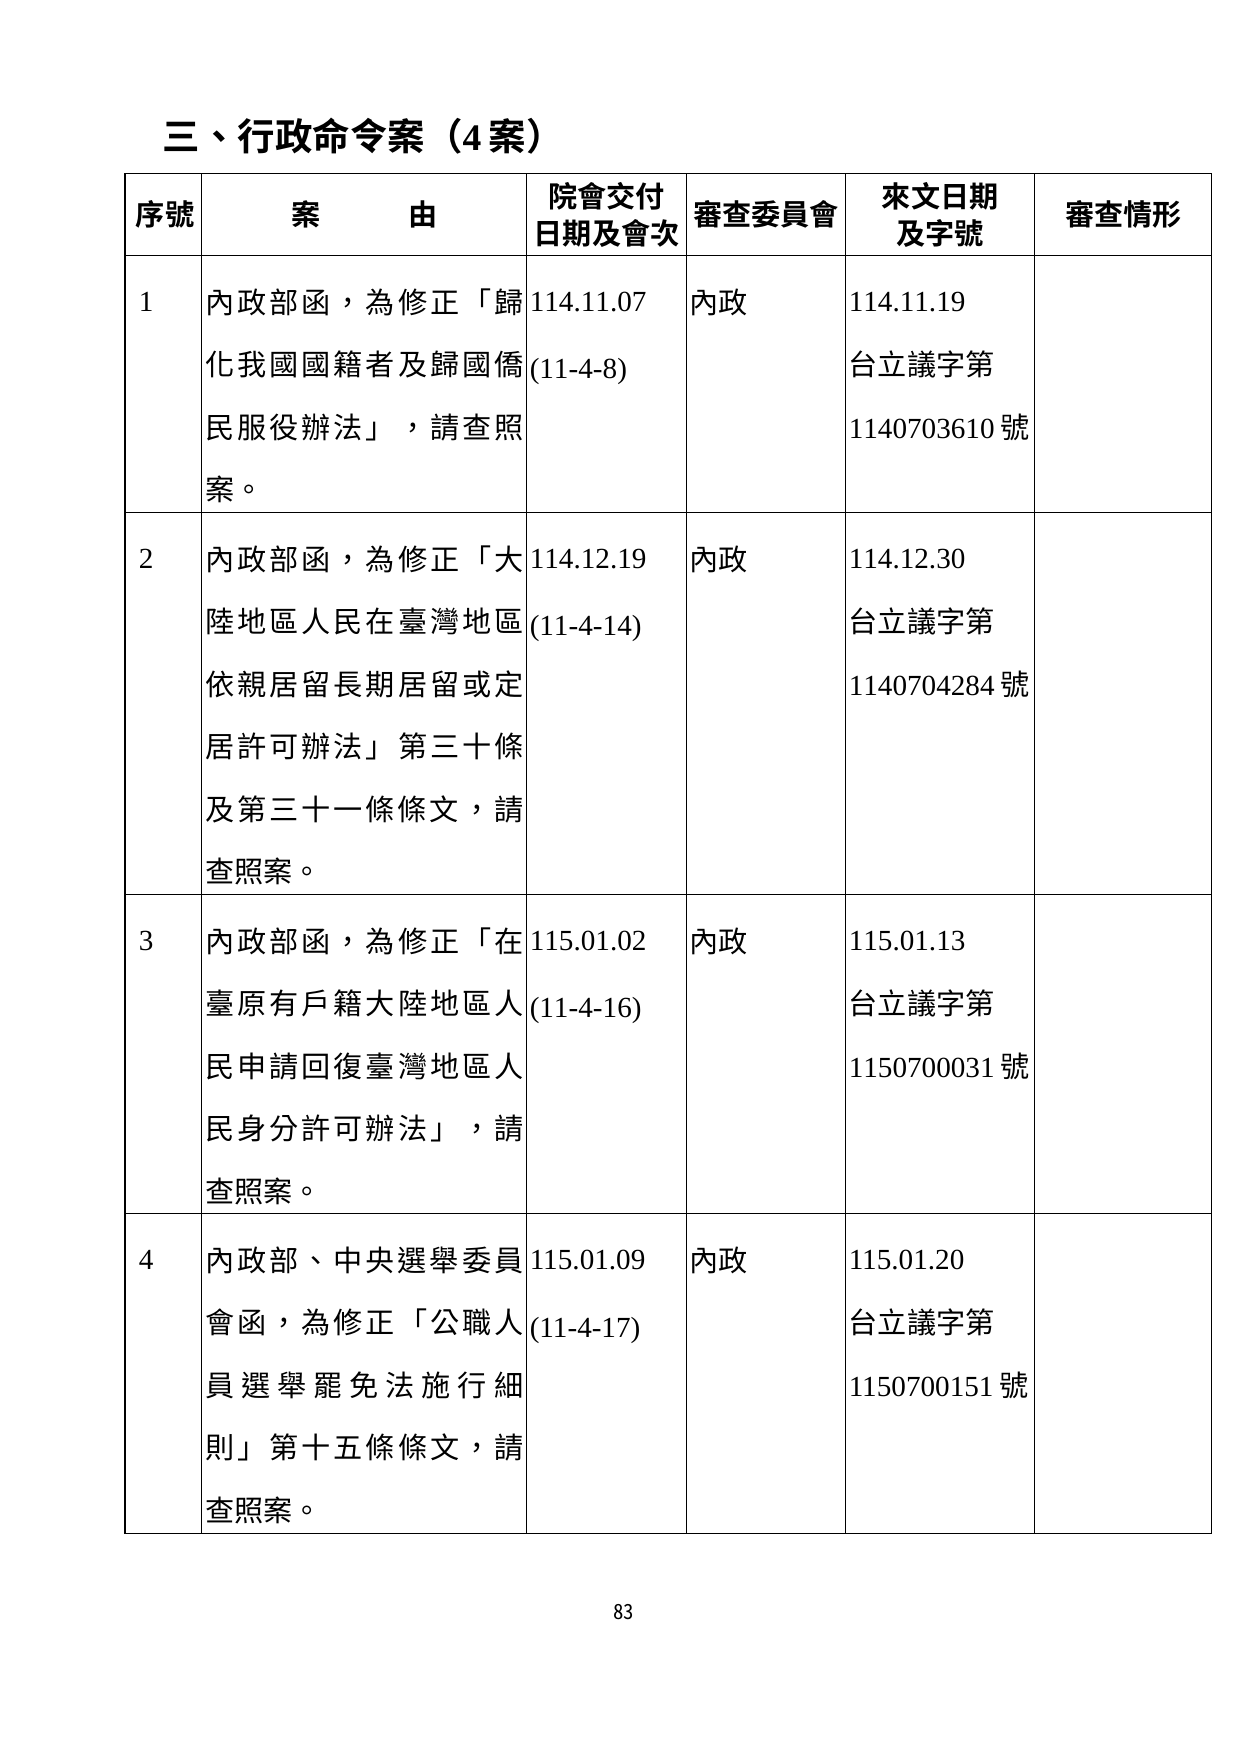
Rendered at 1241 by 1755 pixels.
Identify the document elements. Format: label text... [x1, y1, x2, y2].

table_cell 內政部函，為修正「大陸地區人民在臺灣地區依親居留長期居留或定居許可辦法」第三十條及第三十一條條文，請查照案。 [202, 513, 526, 894]
table_cell 內政部函，為修正「歸化我國國籍者及歸國僑民服役辦法」，請查照案。 [202, 256, 526, 512]
table_cell 115.01.13 台立議字第1150700031號 [846, 895, 1034, 1213]
table_cell [126, 256, 201, 512]
table_header 審查情形 [1035, 174, 1211, 255]
table_cell 115.01.02 (11-4-16) [527, 895, 686, 1213]
table_header 院會交付 日期及會次 [527, 174, 686, 255]
table_cell [126, 895, 201, 1213]
table_header 審查委員會 [687, 174, 845, 255]
table_cell [126, 1214, 201, 1532]
table_cell 內政 [687, 256, 845, 512]
table_cell [126, 513, 201, 894]
table_cell 115.01.20 台立議字第1150700151號 [846, 1214, 1034, 1532]
table_cell [1035, 895, 1211, 1213]
table_cell [1035, 1214, 1211, 1532]
table_cell 內政 [687, 895, 845, 1213]
table_cell 114.12.30 台立議字第1140704284號 [846, 513, 1034, 894]
subtitle 三、行政命令案（4案） [125, 92, 1122, 154]
table_header 案 由 [202, 174, 526, 255]
table_cell 內政部函，為修正「在臺原有戶籍大陸地區人民申請回復臺灣地區人民身分許可辦法」，請查照案。 [202, 895, 526, 1213]
table_cell 114.11.07 (11-4-8) [527, 256, 686, 512]
table_cell 內政 [687, 513, 845, 894]
table_cell 內政 [687, 1214, 845, 1532]
table_cell [1035, 256, 1211, 512]
table_header 來文日期 及字號 [846, 174, 1034, 255]
table_cell 114.12.19 (11-4-14) [527, 513, 686, 894]
table_cell 內政部、中央選舉委員會函，為修正「公職人員選舉罷免法施行細則」第十五條條文，請查照案。 [202, 1214, 526, 1532]
table_cell [1035, 513, 1211, 894]
table_cell 114.11.19 台立議字第1140703610號 [846, 256, 1034, 512]
table_cell 115.01.09 (11-4-17) [527, 1214, 686, 1532]
table_header 序號 [126, 174, 201, 255]
